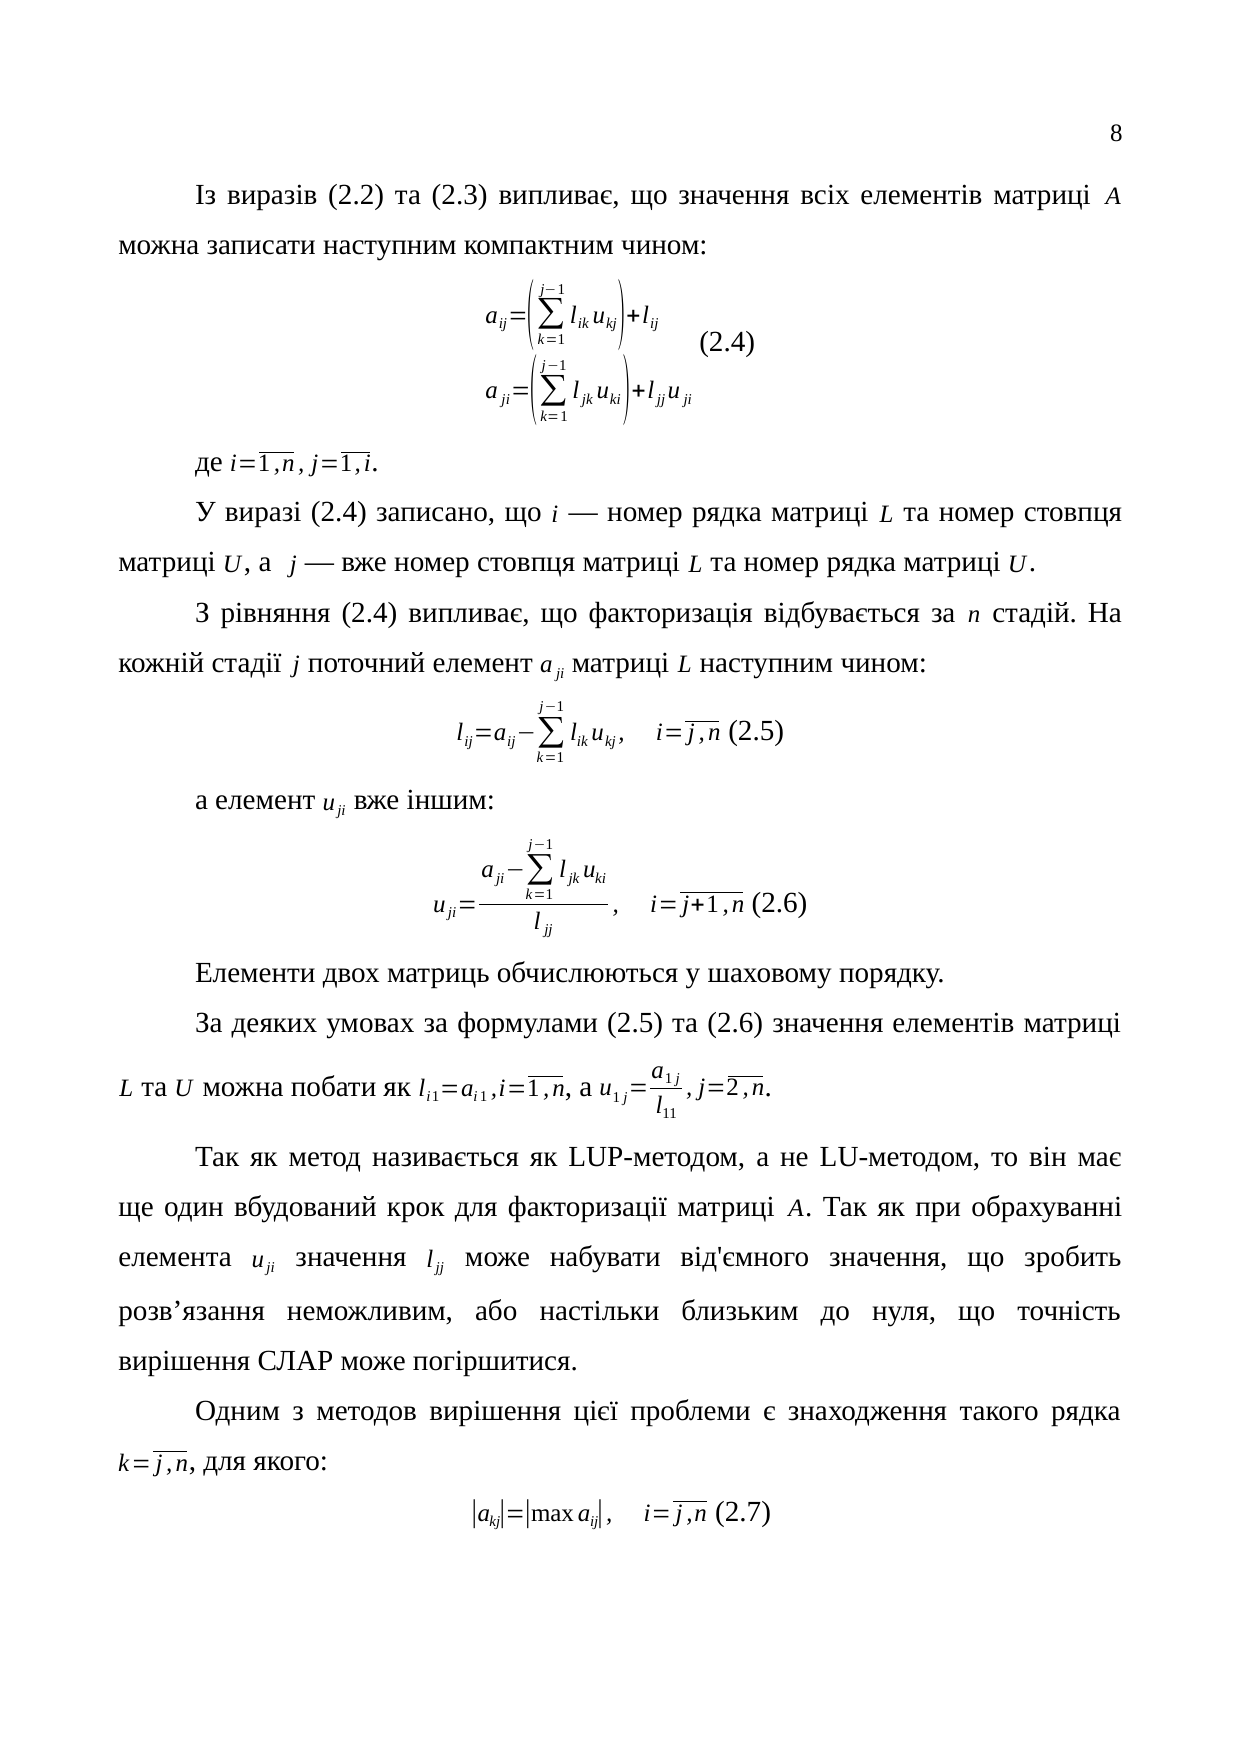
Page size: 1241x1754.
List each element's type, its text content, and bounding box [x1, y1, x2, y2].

text Одним з методов вирішення цієї проблеми є знаходження такого рядка , для якого: [118, 1393, 1122, 1477]
text У виразі (2.4) записано, що — номер рядка матриці та номер стовпця матриці , а — вже номер стовпця матриці та номер рядка матриці . [118, 494, 1122, 578]
text а елемент вже іншим: [118, 782, 1122, 819]
text Так як метод називається як LUP-методом, а не LU-методом, то він має ще один вбудований крок для факторизації матриці . Так як при обрахуванні елемента значення може набувати від'ємного значення, що зробить розв’язання неможливим, або настільки близьким до нуля, що точність вирішення СЛАР може погіршитися. [118, 1139, 1122, 1376]
text З рівняння (2.4) випливає, що факторизація відбувається за стадій. На кожній стадії поточний елемент матриці наступним чином: [118, 595, 1122, 682]
text (2.7) [118, 1494, 1122, 1530]
text (2.4) [118, 277, 1122, 427]
text Із виразів (2.2) та (2.3) випливає, що значення всіх елементів матриці можна записати наступним компактним чином: [118, 177, 1122, 261]
text (2.5) [118, 698, 1122, 766]
text (2.6) [118, 836, 1122, 938]
text де . [118, 444, 1122, 477]
text За деяких умовах за формулами (2.5) та (2.6) значення елементів матриці та можна побати як , а . [118, 1005, 1122, 1122]
text Елементи двох матриць обчислюються у шаховому порядку. [118, 955, 1122, 988]
